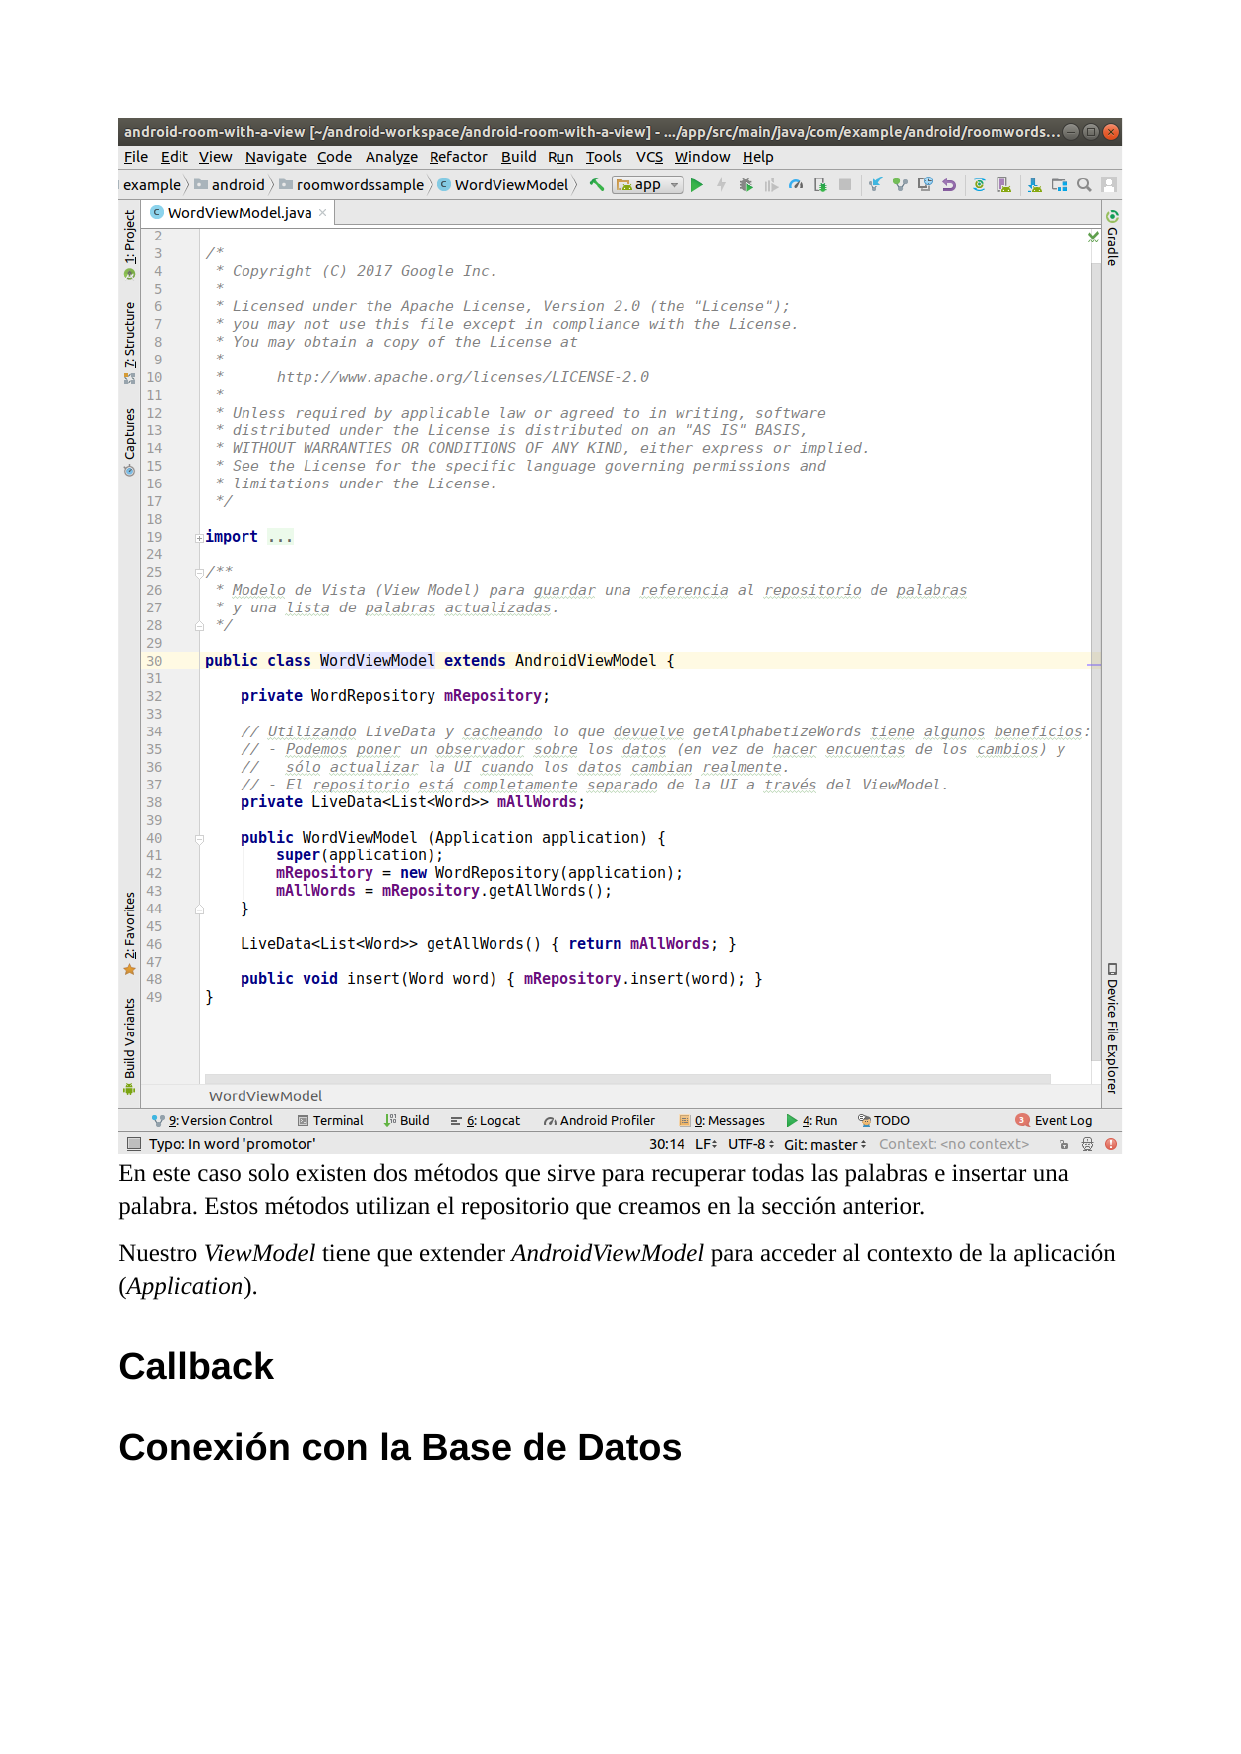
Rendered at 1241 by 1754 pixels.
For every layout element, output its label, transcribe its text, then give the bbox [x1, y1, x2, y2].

text En este caso solo existen dos métodos que sirve para recuperar todas las palabras e insertar una palabra. Estos métodos utilizan el repositorio que creamos en la sección anterior. [118, 1154, 1122, 1219]
subtitle Callback [118, 1344, 1122, 1388]
text Nuestro ViewModel tiene que extender AndroidViewModel para acceder al contexto de la aplicación (Application). [118, 1238, 1122, 1300]
subtitle Conexión con la Base de Datos [118, 1425, 1122, 1469]
picture [118, 118, 1123, 1154]
